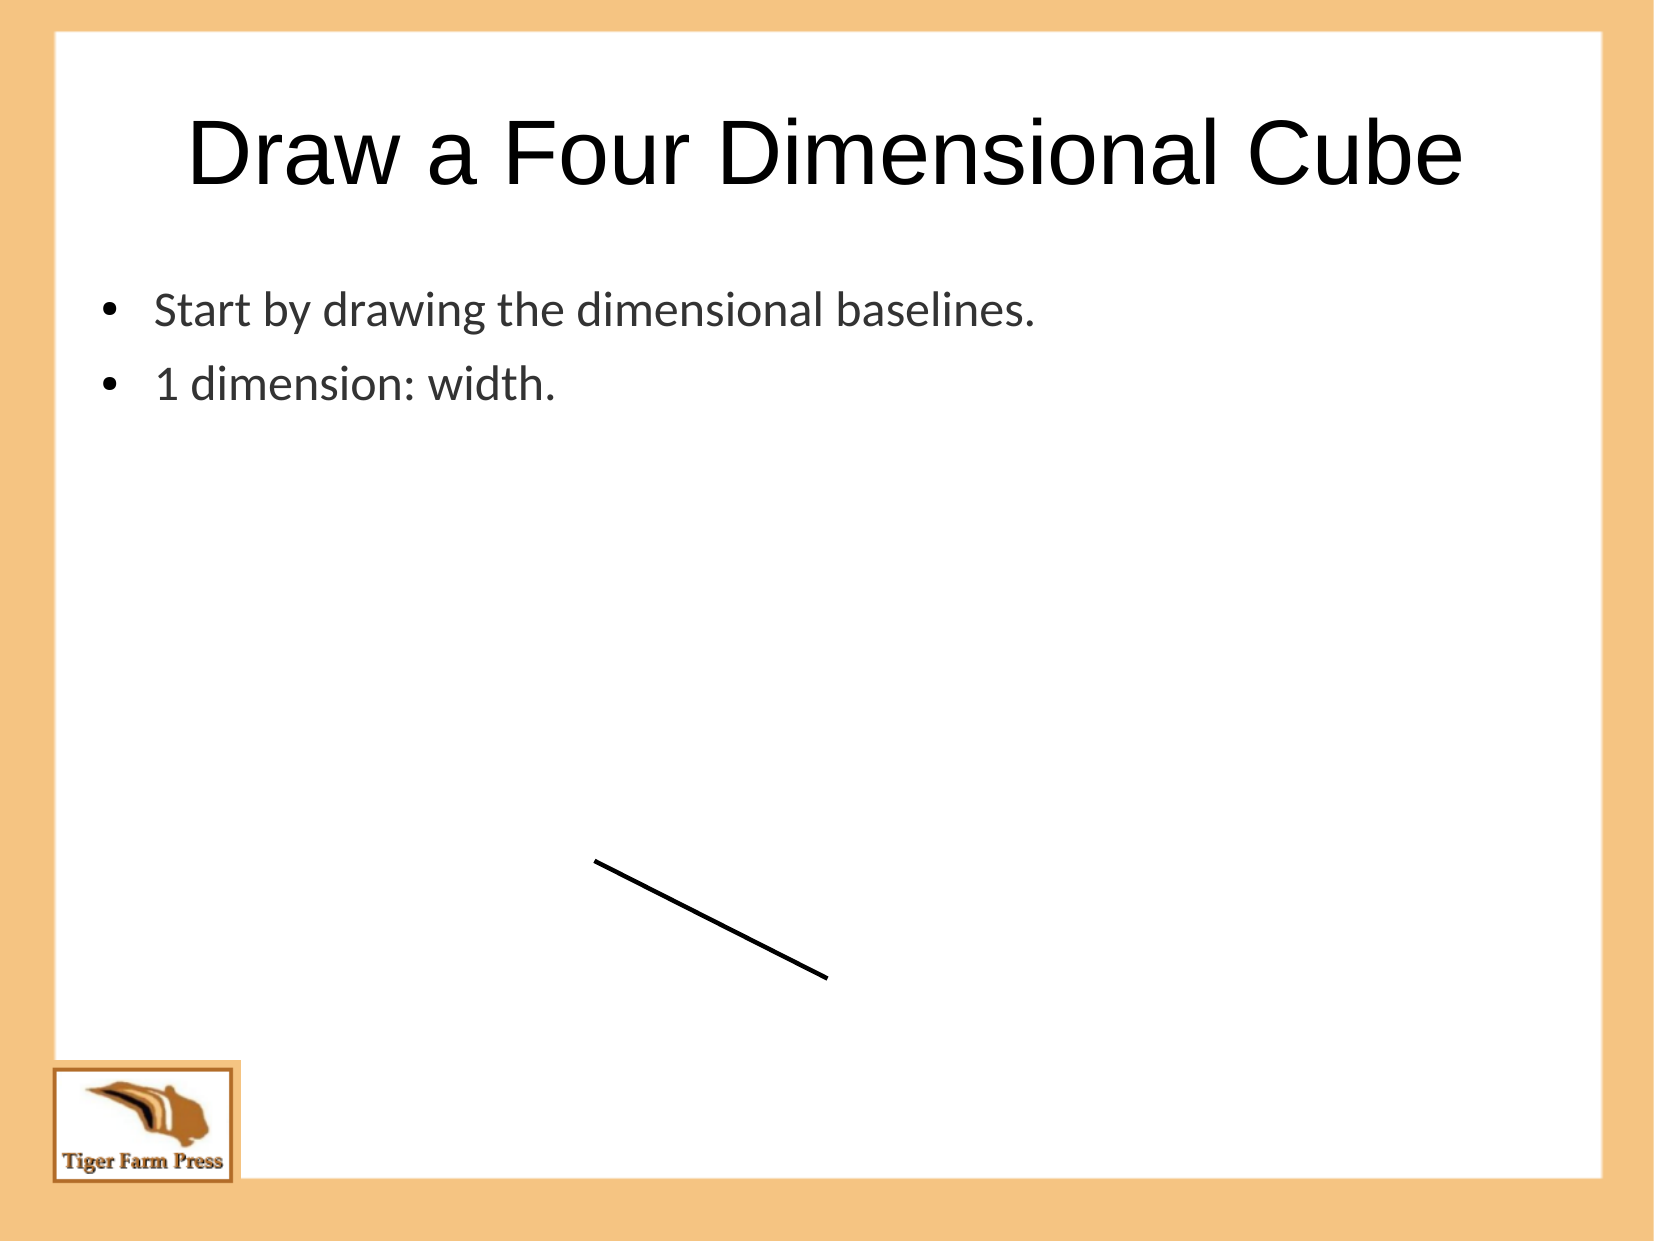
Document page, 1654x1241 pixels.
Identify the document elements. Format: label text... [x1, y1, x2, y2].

picture [0, 0, 1654, 1241]
list Start by drawing the dimensional baselines. 1 dimension: width. [83, 290, 1572, 1109]
title Draw a Four Dimensional Cube [82, 49, 1571, 257]
